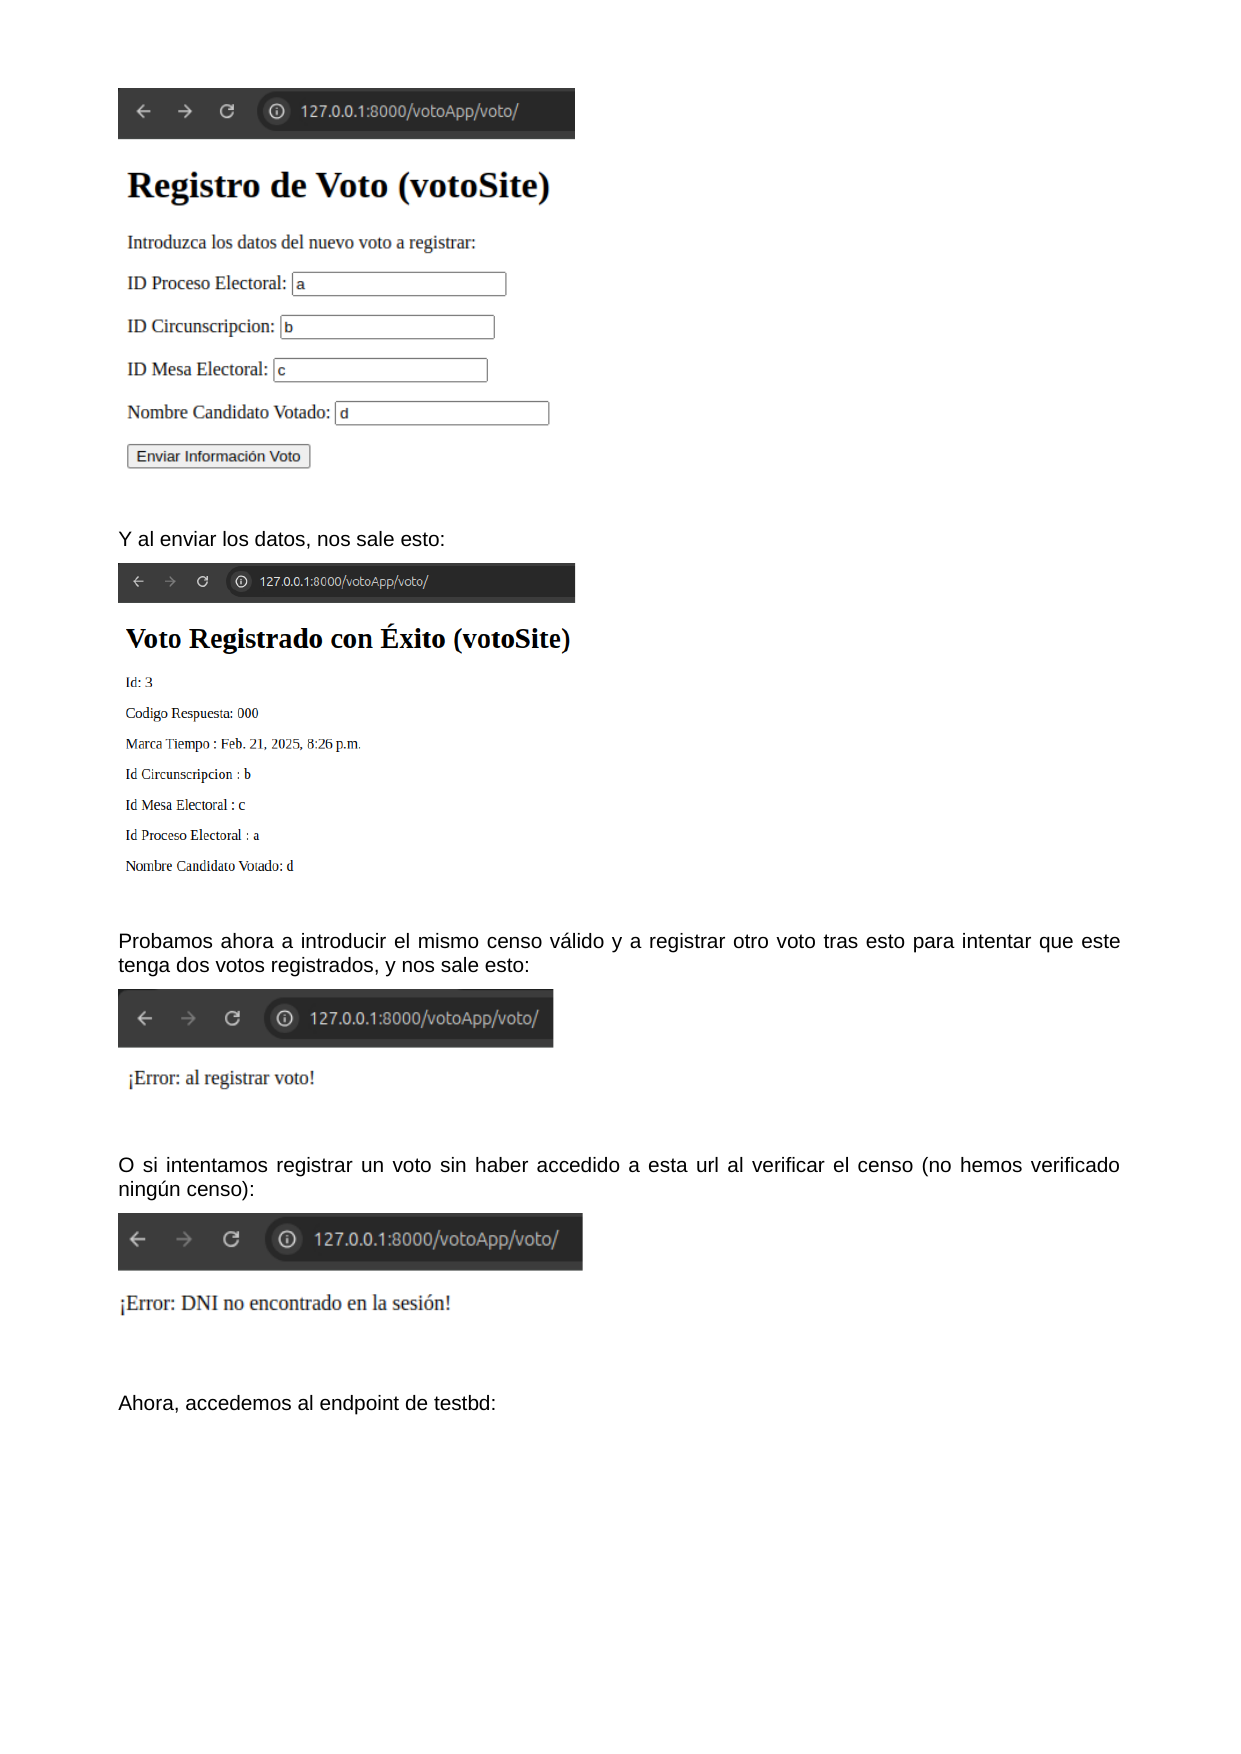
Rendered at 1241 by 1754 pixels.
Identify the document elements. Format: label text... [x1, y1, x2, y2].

text O si intentamos registrar un voto sin haber accedido a esta url al verificar el censo (no hemos verificado ningún censo): [118, 1153, 1122, 1201]
text Probamos ahora a introducir el mismo censo válido y a registrar otro voto tras esto para intentar que este tenga dos votos registrados, y nos sale esto: [118, 929, 1122, 977]
picture [118, 1213, 583, 1343]
picture [118, 88, 575, 479]
picture [118, 989, 554, 1104]
picture [118, 563, 575, 881]
text Y al enviar los datos, nos sale esto: [118, 527, 1122, 551]
text Ahora, accedemos al endpoint de testbd: [118, 1391, 1122, 1415]
